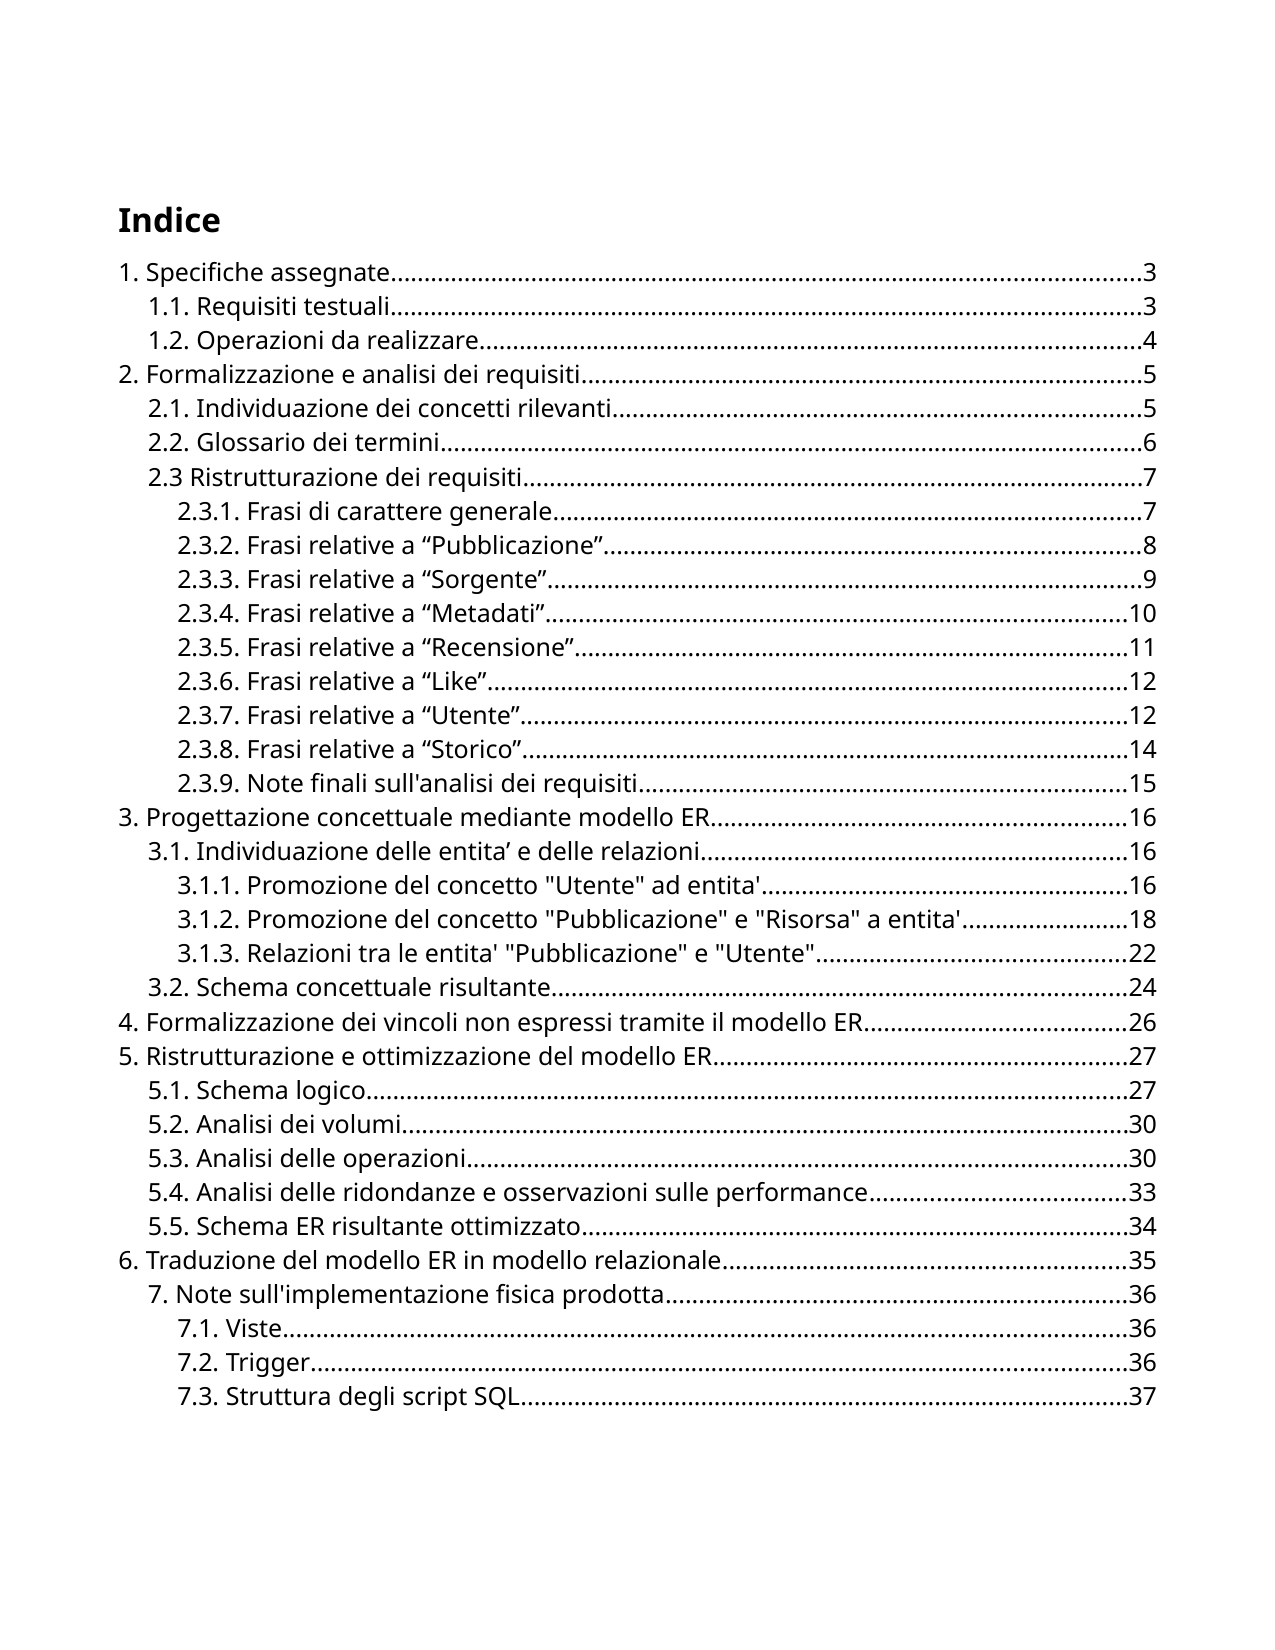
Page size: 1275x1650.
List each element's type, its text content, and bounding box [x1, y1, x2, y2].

text 2.3.7. Frasi relative a “Utente” 12 [177, 698, 1157, 732]
text 2.1. Individuazione dei concetti rilevanti 5 [148, 391, 1157, 425]
text 4. Formalizzazione dei vincoli non espressi tramite il modello ER 26 [118, 1004, 1157, 1038]
text 2.3 Ristrutturazione dei requisiti 7 [148, 459, 1157, 493]
text 2.2. Glossario dei termini 6 [148, 425, 1157, 459]
text 3.1.2. Promozione del concetto "Pubblicazione" e "Risorsa" a entita' 18 [177, 902, 1157, 936]
text 3. Progettazione concettuale mediante modello ER 16 [118, 800, 1157, 834]
text 3.2. Schema concettuale risultante 24 [148, 970, 1157, 1004]
text 2.3.8. Frasi relative a “Storico” 14 [177, 732, 1157, 766]
text 7.2. Trigger 36 [177, 1345, 1157, 1379]
text 7. Note sull'implementazione fisica prodotta 36 [148, 1277, 1157, 1311]
text 5. Ristrutturazione e ottimizzazione del modello ER 27 [118, 1038, 1157, 1072]
text 2.3.5. Frasi relative a “Recensione” 11 [177, 629, 1157, 663]
text 1.2. Operazioni da realizzare 4 [148, 323, 1157, 357]
text 5.1. Schema logico 27 [148, 1072, 1157, 1106]
text 2.3.3. Frasi relative a “Sorgente” 9 [177, 561, 1157, 595]
text 7.1. Viste 36 [177, 1311, 1157, 1345]
text 5.2. Analisi dei volumi 30 [148, 1106, 1157, 1140]
text 3.1.1. Promozione del concetto "Utente" ad entita' 16 [177, 868, 1157, 902]
text 6. Traduzione del modello ER in modello relazionale 35 [118, 1243, 1157, 1277]
text 2. Formalizzazione e analisi dei requisiti 5 [118, 357, 1157, 391]
text 2.3.9. Note finali sull'analisi dei requisiti 15 [177, 766, 1157, 800]
subtitle Indice [118, 197, 1157, 242]
text 3.1. Individuazione delle entita’ e delle relazioni 16 [148, 834, 1157, 868]
text 3.1.3. Relazioni tra le entita' "Pubblicazione" e "Utente" 22 [177, 936, 1157, 970]
text 2.3.4. Frasi relative a “Metadati” 10 [177, 595, 1157, 629]
text 2.3.2. Frasi relative a “Pubblicazione” 8 [177, 527, 1157, 561]
text 5.4. Analisi delle ridondanze e osservazioni sulle performance 33 [148, 1174, 1157, 1208]
text 5.5. Schema ER risultante ottimizzato 34 [148, 1208, 1157, 1243]
text 2.3.6. Frasi relative a “Like” 12 [177, 663, 1157, 698]
text 1.1. Requisiti testuali 3 [148, 289, 1157, 323]
text 1. Specifiche assegnate 3 [118, 255, 1157, 289]
text 2.3.1. Frasi di carattere generale 7 [177, 493, 1157, 527]
text 7.3. Struttura degli script SQL 37 [177, 1379, 1157, 1413]
text 5.3. Analisi delle operazioni 30 [148, 1140, 1157, 1174]
